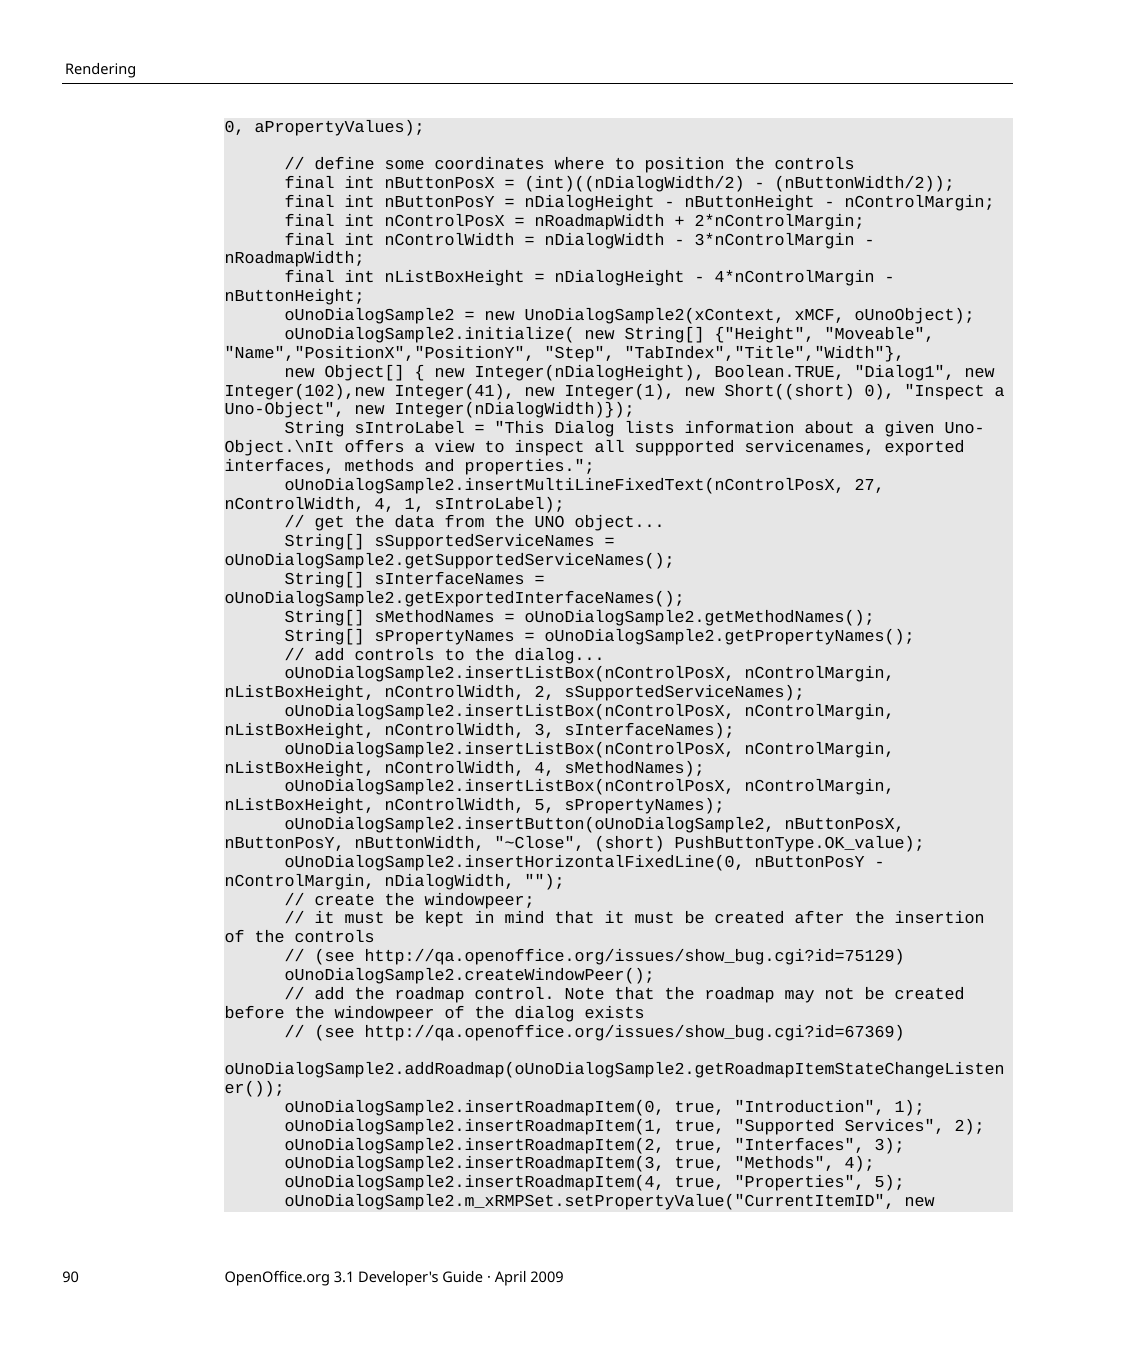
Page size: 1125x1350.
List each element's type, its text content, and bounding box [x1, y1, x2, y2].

text 0, aPropertyValues); // define some coordinates where to position the controls final int nButtonPosX = (int)((nDialogWidth/2) - (nButtonWidth/2)); final int nButtonPosY = nDialogHeight - nButtonHeight - nControlMargin; final int nControlPosX = nRoadmapWidth + 2*nControlMargin; final int nControlWidth = nDialogWidth - 3*nControlMargin - nRoadmapWidth; final int nListBoxHeight = nDialogHeight - 4*nControlMargin - nButtonHeight; oUnoDialogSample2 = new UnoDialogSample2(xContext, xMCF, oUnoObject); oUnoDialogSample2.initialize( new String[] {"Height", "Moveable", "Name","PositionX","PositionY", "Step", "TabIndex","Title","Width"}, new Object[] { new Integer(nDialogHeight), Boolean.TRUE, "Dialog1", new Integer(102),new Integer(41), new Integer(1), new Short((short) 0), "Inspect a Uno-Object", new Integer(nDialogWidth)}); String sIntroLabel = "This Dialog lists information about a given Uno-Object.\nIt offers a view to inspect all suppported servicenames, exported interfaces, methods and properties."; oUnoDialogSample2.insertMultiLineFixedText(nControlPosX, 27, nControlWidth, 4, 1, sIntroLabel); // get the data from the UNO object... String[] sSupportedServiceNames = oUnoDialogSample2.getSupportedServiceNames(); String[] sInterfaceNames = oUnoDialogSample2.getExportedInterfaceNames(); String[] sMethodNames = oUnoDialogSample2.getMethodNames(); String[] sPropertyNames = oUnoDialogSample2.getPropertyNames(); // add controls to the dialog... oUnoDialogSample2.insertListBox(nControlPosX, nControlMargin, nListBoxHeight, nControlWidth, 2, sSupportedServiceNames); oUnoDialogSample2.insertListBox(nControlPosX, nControlMargin, nListBoxHeight, nControlWidth, 3, sInterfaceNames); oUnoDialogSample2.insertListBox(nControlPosX, nControlMargin, nListBoxHeight, nControlWidth, 4, sMethodNames); oUnoDialogSample2.insertListBox(nControlPosX, nControlMargin, nListBoxHeight, nControlWidth, 5, sPropertyNames); oUnoDialogSample2.insertButton(oUnoDialogSample2, nButtonPosX, nButtonPosY, nButtonWidth, "~Close", (short) PushButtonType.OK_value); oUnoDialogSample2.insertHorizontalFixedLine(0, nButtonPosY - nControlMargin, nDialogWidth, ""); // create the windowpeer; // it must be kept in mind that it must be created after the insertion of the controls // (see http://qa.openoffice.org/issues/show_bug.cgi?id=75129) oUnoDialogSample2.createWindowPeer(); // add the roadmap control. Note that the roadmap may not be created before the windowpeer of the dialog exists // (see http://qa.openoffice.org/issues/show_bug.cgi?id=67369) oUnoDialogSample2.addRoadmap(oUnoDialogSample2.getRoadmapItemStateChangeListener()); oUnoDialogSample2.insertRoadmapItem(0, true, "Introduction", 1); oUnoDialogSample2.insertRoadmapItem(1, true, "Supported Services", 2); oUnoDialogSample2.insertRoadmapItem(2, true, "Interfaces", 3); oUnoDialogSample2.insertRoadmapItem(3, true, "Methods", 4); oUnoDialogSample2.insertRoadmapItem(4, true, "Properties", 5); oUnoDialogSample2.m_xRMPSet.setPropertyValue("CurrentItemID", new [224, 118, 1013, 1212]
